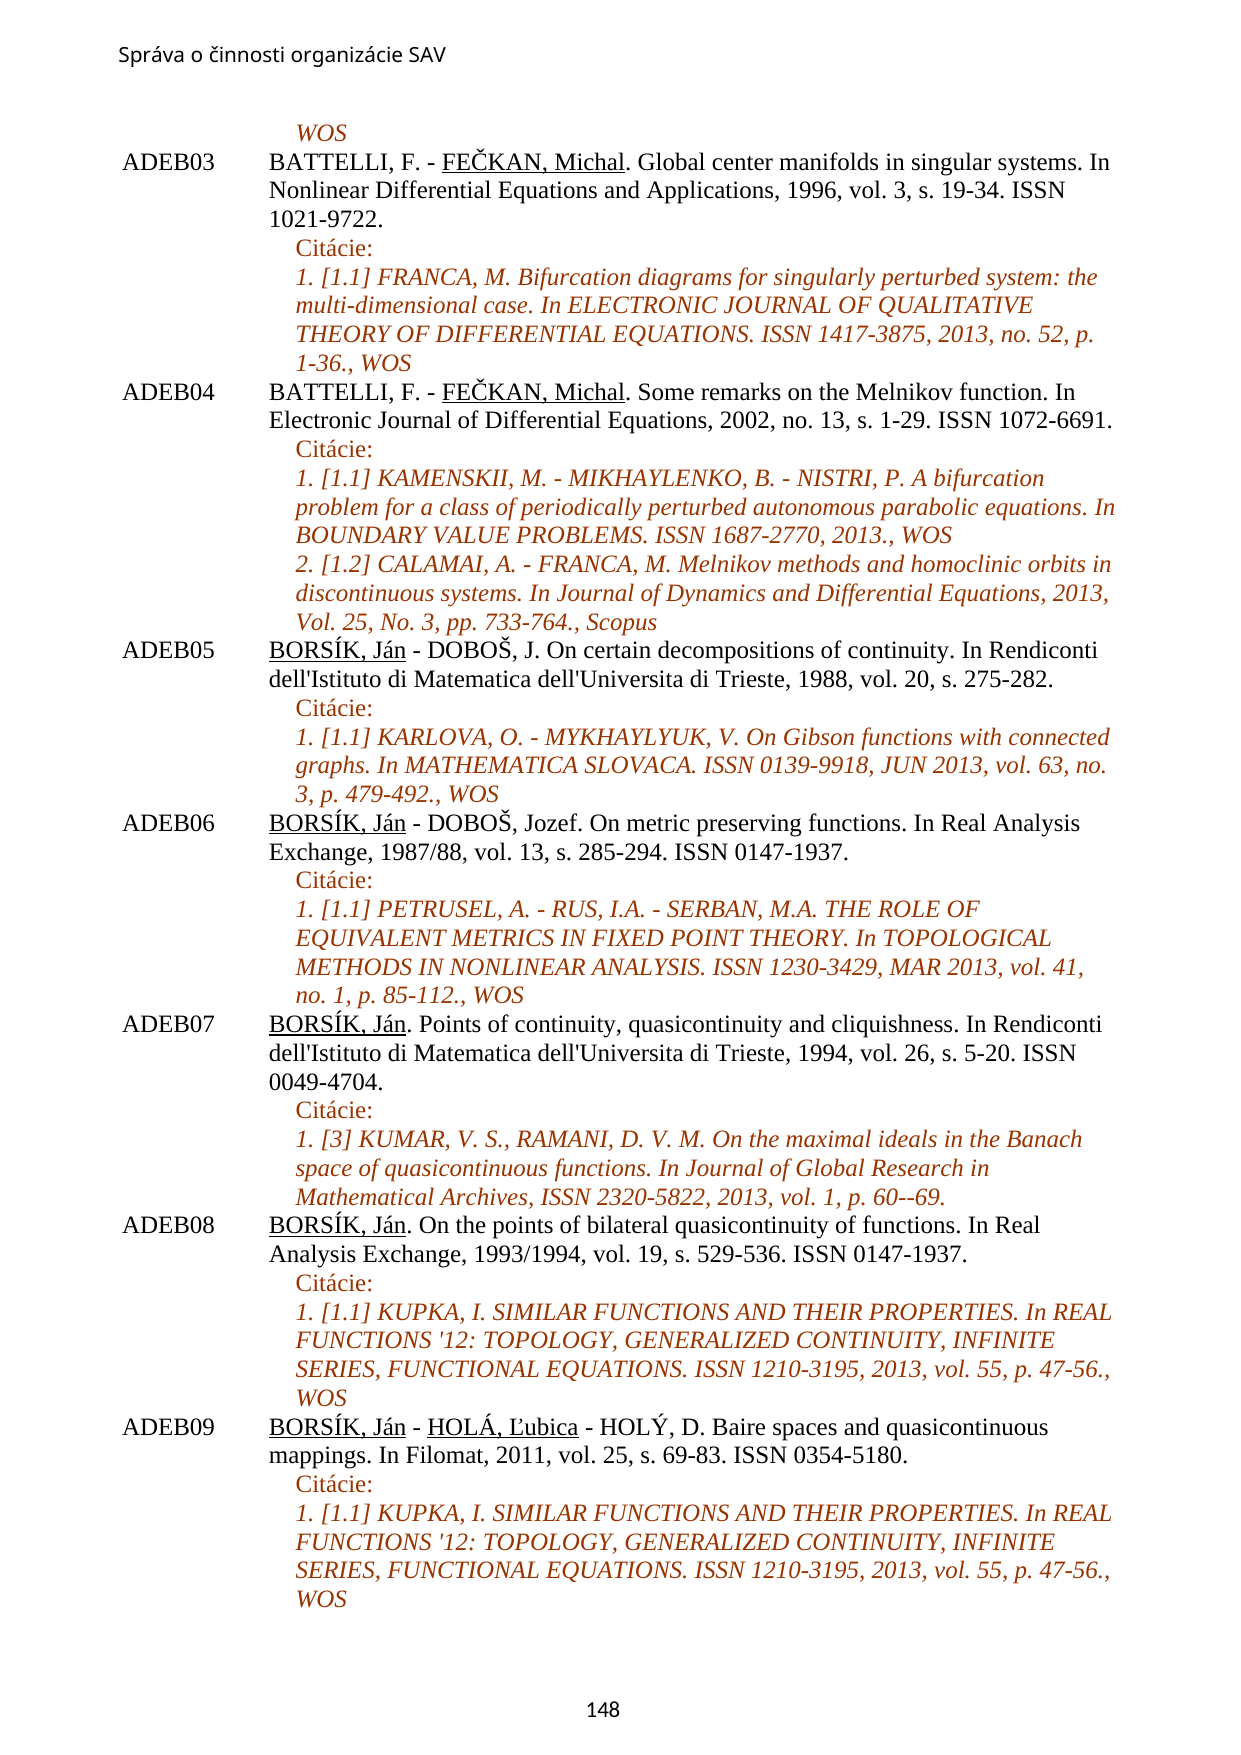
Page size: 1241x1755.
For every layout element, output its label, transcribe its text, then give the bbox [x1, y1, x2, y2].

text 1. [1.1] PETRUSEL, A. - RUS, I.A. - SERBAN, M.A. THE ROLE OF EQUIVALENT METRICS IN FIXED POINT THEORY. In TOPOLOGICAL METHODS IN NONLINEAR ANALYSIS. ISSN 1230-3429, MAR 2013, vol. 41, no. 1, p. 85-112., WOS [295, 894, 1122, 1009]
text 2. [1.2] CALAMAI, A. - FRANCA, M. Melnikov methods and homoclinic orbits in discontinuous systems. In Journal of Dynamics and Differential Equations, 2013, Vol. 25, No. 3, pp. 733-764., Scopus [295, 549, 1122, 636]
table_header BORSÍK, Ján - HOLÁ, Ľubica - HOLÝ, D. Baire spaces and quasicontinuous mappings. In Filomat, 2011, vol. 25, s. 69-83. ISSN 0354-5180. [269, 1412, 1122, 1469]
table_header ADEB05 [122, 636, 269, 693]
text Citácie: [295, 1096, 1122, 1124]
table_header ADEB06 [122, 808, 269, 866]
text Citácie: [295, 693, 1122, 722]
text 1. [1.1] KUPKA, I. SIMILAR FUNCTIONS AND THEIR PROPERTIES. In REAL FUNCTIONS '12: TOPOLOGY, GENERALIZED CONTINUITY, INFINITE SERIES, FUNCTIONAL EQUATIONS. ISSN 1210-3195, 2013, vol. 55, p. 47-56., WOS [295, 1498, 1122, 1613]
text WOS [295, 118, 1122, 147]
text Citácie: [295, 434, 1122, 463]
text Citácie: [295, 866, 1122, 894]
table_header BATTELLI, F. - FEČKAN, Michal. Some remarks on the Melnikov function. In Electronic Journal of Differential Equations, 2002, no. 13, s. 1-29. ISSN 1072-6691. [269, 377, 1122, 434]
table_header BORSÍK, Ján. On the points of bilateral quasicontinuity of functions. In Real Analysis Exchange, 1993/1994, vol. 19, s. 529-536. ISSN 0147-1937. [269, 1211, 1122, 1268]
text 1. [1.1] FRANCA, M. Bifurcation diagrams for singularly perturbed system: the multi-dimensional case. In ELECTRONIC JOURNAL OF QUALITATIVE THEORY OF DIFFERENTIAL EQUATIONS. ISSN 1417-3875, 2013, no. 52, p. 1-36., WOS [295, 262, 1122, 377]
text Citácie: [295, 233, 1122, 262]
text Citácie: [295, 1469, 1122, 1498]
table_header ADEB08 [122, 1211, 269, 1268]
table_header ADEB09 [122, 1412, 269, 1469]
table_header ADEB03 [122, 147, 269, 233]
text 1. [1.1] KAMENSKII, M. - MIKHAYLENKO, B. - NISTRI, P. A bifurcation problem for a class of periodically perturbed autonomous parabolic equations. In BOUNDARY VALUE PROBLEMS. ISSN 1687-2770, 2013., WOS [295, 463, 1122, 549]
table_header BORSÍK, Ján - DOBOŠ, Jozef. On metric preserving functions. In Real Analysis Exchange, 1987/88, vol. 13, s. 285-294. ISSN 0147-1937. [269, 808, 1122, 866]
text 1. [1.1] KUPKA, I. SIMILAR FUNCTIONS AND THEIR PROPERTIES. In REAL FUNCTIONS '12: TOPOLOGY, GENERALIZED CONTINUITY, INFINITE SERIES, FUNCTIONAL EQUATIONS. ISSN 1210-3195, 2013, vol. 55, p. 47-56., WOS [295, 1297, 1122, 1412]
table_header BORSÍK, Ján - DOBOŠ, J. On certain decompositions of continuity. In Rendiconti dell'Istituto di Matematica dell'Universita di Trieste, 1988, vol. 20, s. 275-282. [269, 636, 1122, 693]
text 1. [1.1] KARLOVA, O. - MYKHAYLYUK, V. On Gibson functions with connected graphs. In MATHEMATICA SLOVACA. ISSN 0139-9918, JUN 2013, vol. 63, no. 3, p. 479-492., WOS [295, 722, 1122, 808]
table_header ADEB04 [122, 377, 269, 434]
table_header BATTELLI, F. - FEČKAN, Michal. Global center manifolds in singular systems. In Nonlinear Differential Equations and Applications, 1996, vol. 3, s. 19-34. ISSN 1021-9722. [269, 147, 1122, 233]
text 1. [3] KUMAR, V. S., RAMANI, D. V. M. On the maximal ideals in the Banach space of quasicontinuous functions. In Journal of Global Research in Mathematical Archives, ISSN 2320-5822, 2013, vol. 1, p. 60--69. [295, 1124, 1122, 1211]
table_header ADEB07 [122, 1009, 269, 1096]
text Citácie: [295, 1268, 1122, 1297]
table_header BORSÍK, Ján. Points of continuity, quasicontinuity and cliquishness. In Rendiconti dell'Istituto di Matematica dell'Universita di Trieste, 1994, vol. 26, s. 5-20. ISSN 0049-4704. [269, 1009, 1122, 1096]
